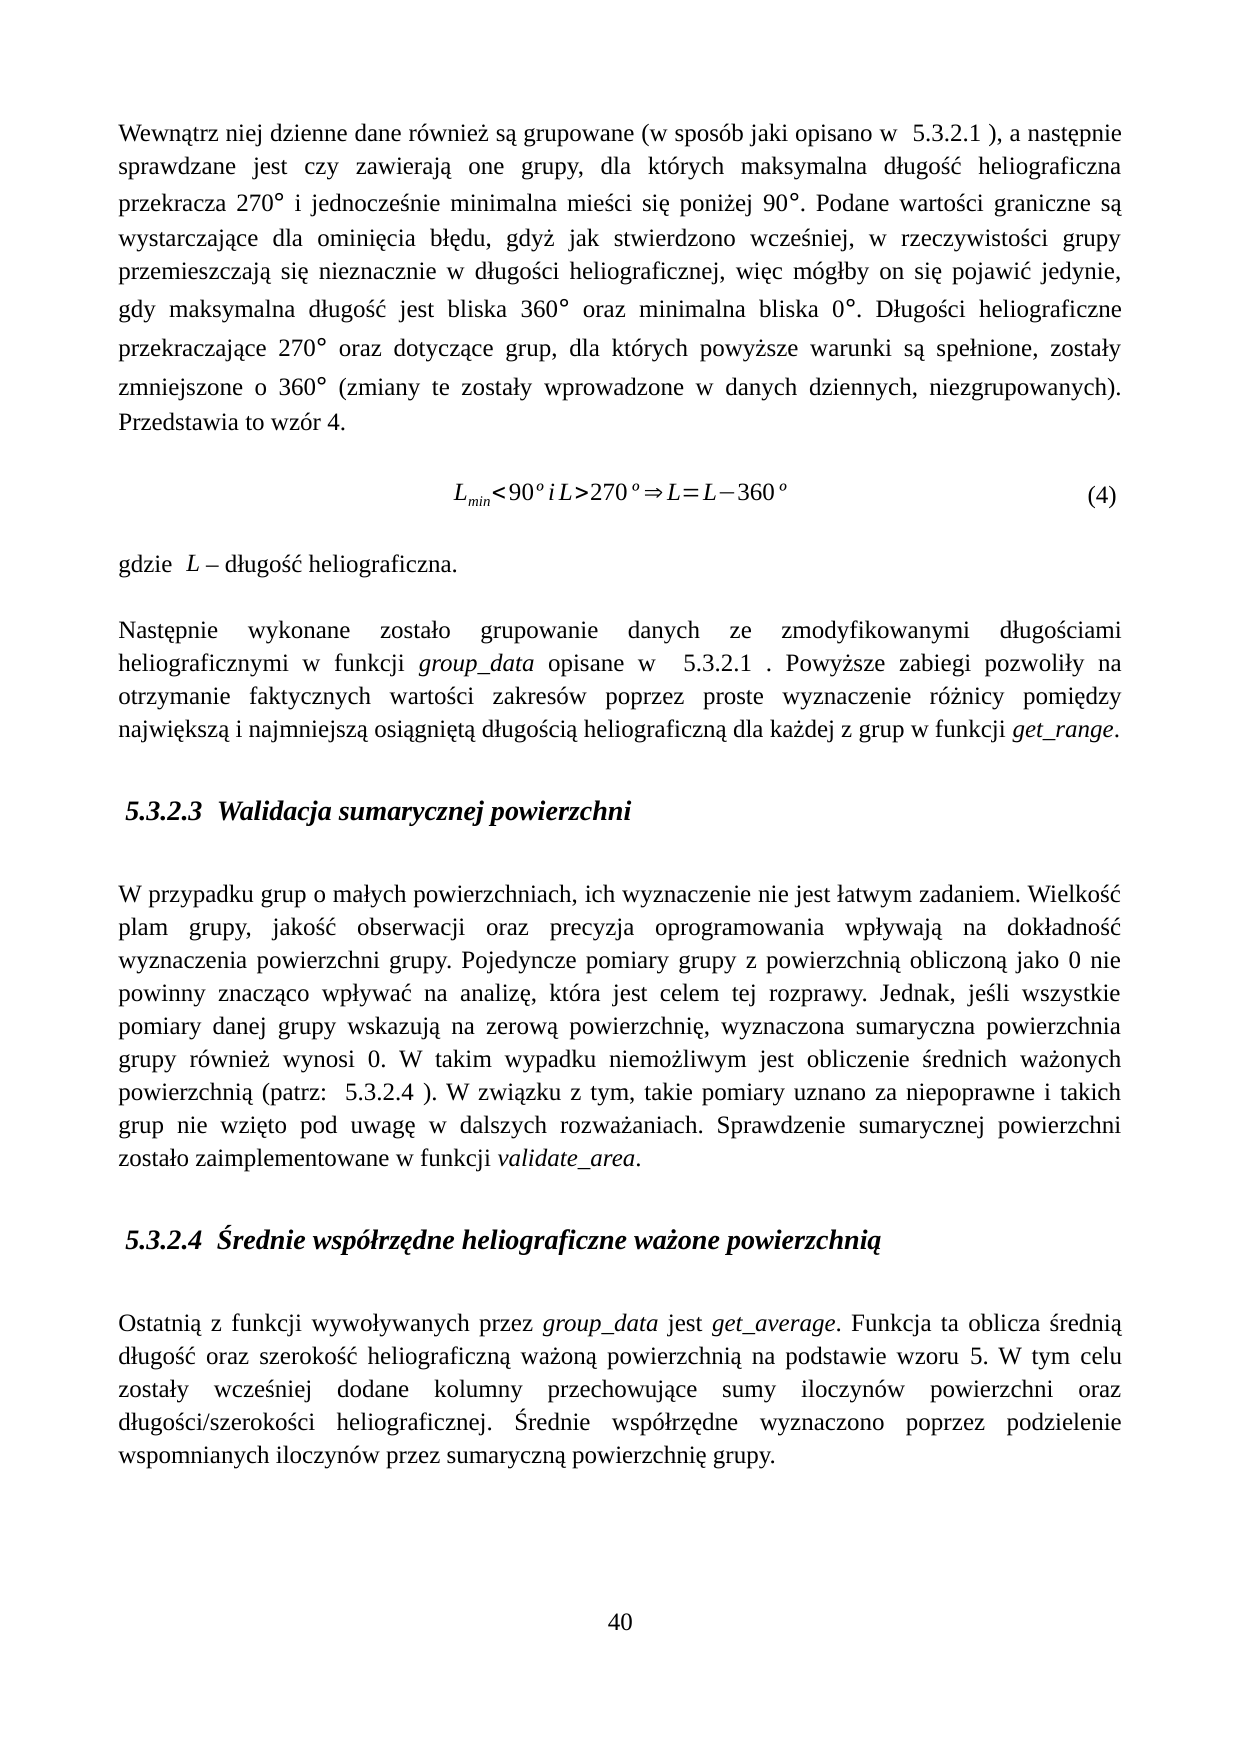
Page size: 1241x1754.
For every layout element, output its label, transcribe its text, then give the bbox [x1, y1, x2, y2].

text W przypadku grup o małych powierzchniach, ich wyznaczenie nie jest łatwym zadaniem. Wielkość plam grupy, jakość obserwacji oraz precyzja oprogramowania wpływają na dokładność wyznaczenia powierzchni grupy. Pojedyncze pomiary grupy z powierzchnią obliczoną jako 0 nie powinny znacząco wpływać na analizę, która jest celem tej rozprawy. Jednak, jeśli wszystkie pomiary danej grupy wskazują na zerową powierzchnię, wyznaczona sumaryczna powierzchnia grupy również wynosi 0. W takim wypadku niemożliwym jest obliczenie średnich ważonych powierzchnią (patrz: 5.3.2.4). W związku z tym, takie pomiary uznano za niepoprawne i takich grup nie wzięto pod uwagę w dalszych rozważaniach. Sprawdzenie sumarycznej powierzchni zostało zaimplementowane w funkcji validate_area. [118, 879, 1122, 1172]
text Ostatnią z funkcji wywoływanych przez group_data jest get_average. Funkcja ta oblicza średnią długość oraz szerokość heliograficzną ważoną powierzchnią na podstawie wzoru 5. W tym celu zostały wcześniej dodane kolumny przechowujące sumy iloczynów powierzchni oraz długości/szerokości heliograficznej. Średnie współrzędne wyznaczono poprzez podzielenie wspomnianych iloczynów przez sumaryczną powierzchnię grupy. [118, 1308, 1122, 1468]
table_header [236, 473, 1004, 516]
text gdzie – długość heliograficzna. [118, 549, 1122, 578]
table_header (4) [1004, 473, 1122, 516]
text Wewnątrz niej dzienne dane również są grupowane (w sposób jaki opisano w 5.3.2.1), a następnie sprawdzane jest czy zawierają one grupy, dla których maksymalna długość heliograficzna przekracza 270° i jednocześnie minimalna mieści się poniżej 90°. Podane wartości graniczne są wystarczające dla ominięcia błędu, gdyż jak stwierdzono wcześniej, w rzeczywistości grupy przemieszczają się nieznacznie w długości heliograficznej, więc mógłby on się pojawić jedynie, gdy maksymalna długość jest bliska 360° oraz minimalna bliska 0°. Długości heliograficzne przekraczające 270° oraz dotyczące grup, dla których powyższe warunki są spełnione, zostały zmniejszone o 360° (zmiany te zostały wprowadzone w danych dziennych, niezgrupowanych). Przedstawia to wzór 4. [118, 118, 1122, 436]
table_header [118, 473, 236, 516]
subtitle Średnie współrzędne heliograficzne ważone powierzchnią [118, 1223, 1122, 1256]
text Następnie wykonane zostało grupowanie danych ze zmodyfikowanymi długościami heliograficznymi w funkcji group_data opisane w 5.3.2.1. Powyższe zabiegi pozwoliły na otrzymanie faktycznych wartości zakresów poprzez proste wyznaczenie różnicy pomiędzy największą i najmniejszą osiągniętą długością heliograficzną dla każdej z grup w funkcji get_range. [118, 615, 1122, 743]
subtitle Walidacja sumarycznej powierzchni [118, 794, 1122, 827]
